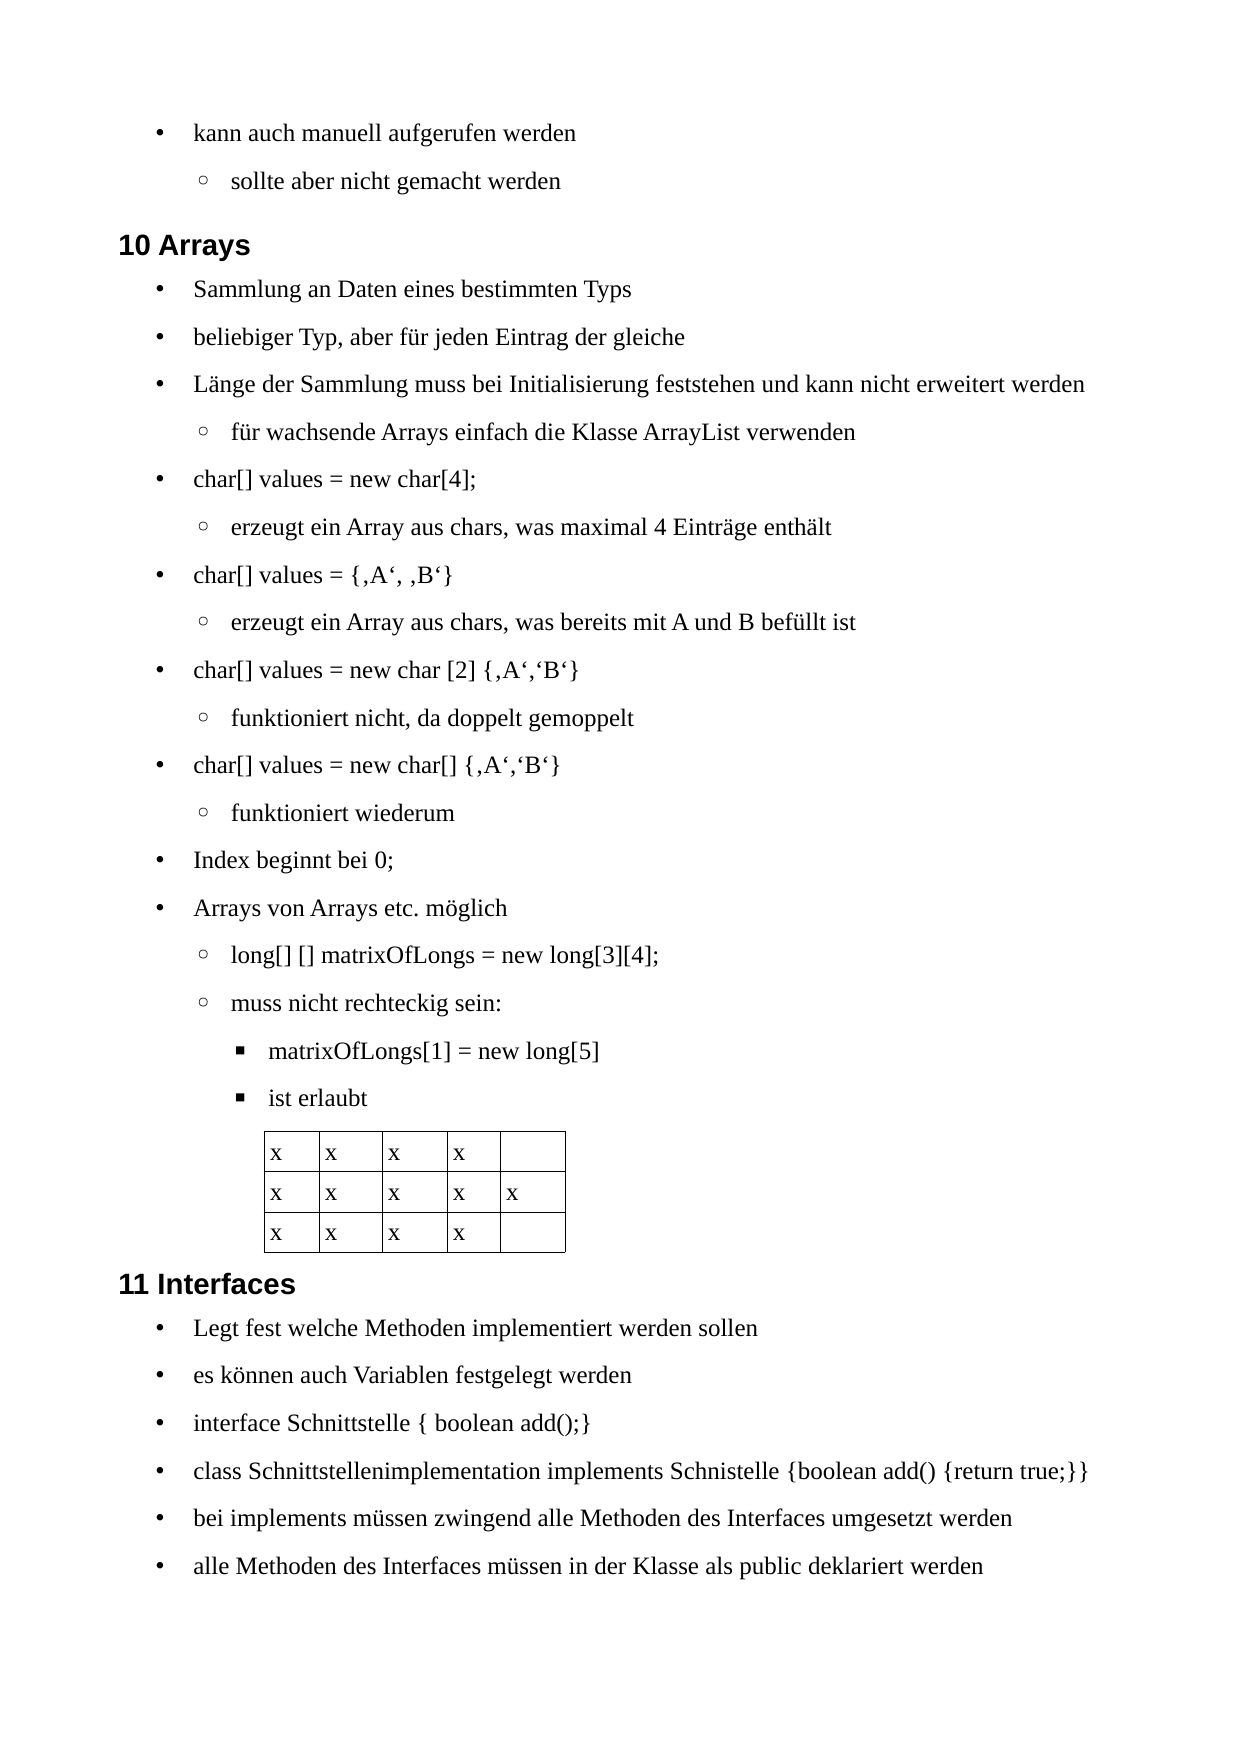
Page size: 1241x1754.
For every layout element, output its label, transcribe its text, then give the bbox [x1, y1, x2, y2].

table_cell x [383, 1172, 447, 1212]
table_header x [448, 1132, 500, 1171]
table_header [501, 1132, 565, 1171]
list char[] values = {‚A‘, ‚B‘} [156, 560, 1122, 588]
list Index beginnt bei 0; [156, 845, 1122, 874]
list char[] values = new char[4]; [156, 464, 1122, 493]
list kann auch manuell aufgerufen werden [156, 118, 1122, 147]
list long[] [] matrixOfLongs = new long[3][4]; [193, 941, 1122, 969]
list für wachsende Arrays einfach die Klasse ArrayList verwenden [193, 417, 1122, 446]
subtitle 11 Interfaces [118, 1267, 1122, 1300]
table_cell x [320, 1172, 382, 1212]
table_cell x [383, 1213, 447, 1252]
table_header x [320, 1132, 382, 1171]
table_header x [383, 1132, 447, 1171]
list bei implements müssen zwingend alle Methoden des Interfaces umgesetzt werden [156, 1503, 1122, 1532]
list char[] values = new char [2] {‚A‘,‘B‘} [156, 655, 1122, 684]
table_cell x [448, 1213, 500, 1252]
list Arrays von Arrays etc. möglich [156, 893, 1122, 922]
list sollte aber nicht gemacht werden [193, 166, 1122, 194]
list alle Methoden des Interfaces müssen in der Klasse als public deklariert werden [156, 1551, 1122, 1580]
list Länge der Sammlung muss bei Initialisierung feststehen und kann nicht erweitert werden [156, 369, 1122, 398]
list es können auch Variablen festgelegt werden [156, 1361, 1122, 1389]
table_header x [265, 1132, 319, 1171]
list Legt fest welche Methoden implementiert werden sollen [156, 1313, 1122, 1342]
list erzeugt ein Array aus chars, was maximal 4 Einträge enthält [193, 512, 1122, 541]
list class Schnittstellenimplementation implements Schnistelle {boolean add() {return true;}} [156, 1456, 1122, 1484]
list funktioniert nicht, da doppelt gemoppelt [193, 703, 1122, 731]
list erzeugt ein Array aus chars, was bereits mit A und B befüllt ist [193, 607, 1122, 636]
list interface Schnittstelle { boolean add();} [156, 1408, 1122, 1437]
list funktioniert wiederum [193, 798, 1122, 827]
table_cell x [448, 1172, 500, 1212]
list Sammlung an Daten eines bestimmten Typs [156, 274, 1122, 303]
table_cell x [265, 1172, 319, 1212]
list ist erlaubt [231, 1083, 1122, 1112]
list muss nicht rechteckig sein: [193, 988, 1122, 1017]
list matrixOfLongs[1] = new long[5] [231, 1036, 1122, 1064]
list beliebiger Typ, aber für jeden Eintrag der gleiche [156, 322, 1122, 351]
table_cell x [320, 1213, 382, 1252]
subtitle 10 Arrays [118, 228, 1122, 262]
table_cell [501, 1213, 565, 1252]
table_cell x [265, 1213, 319, 1252]
list char[] values = new char[] {‚A‘,‘B‘} [156, 750, 1122, 779]
table_cell x [501, 1172, 565, 1212]
